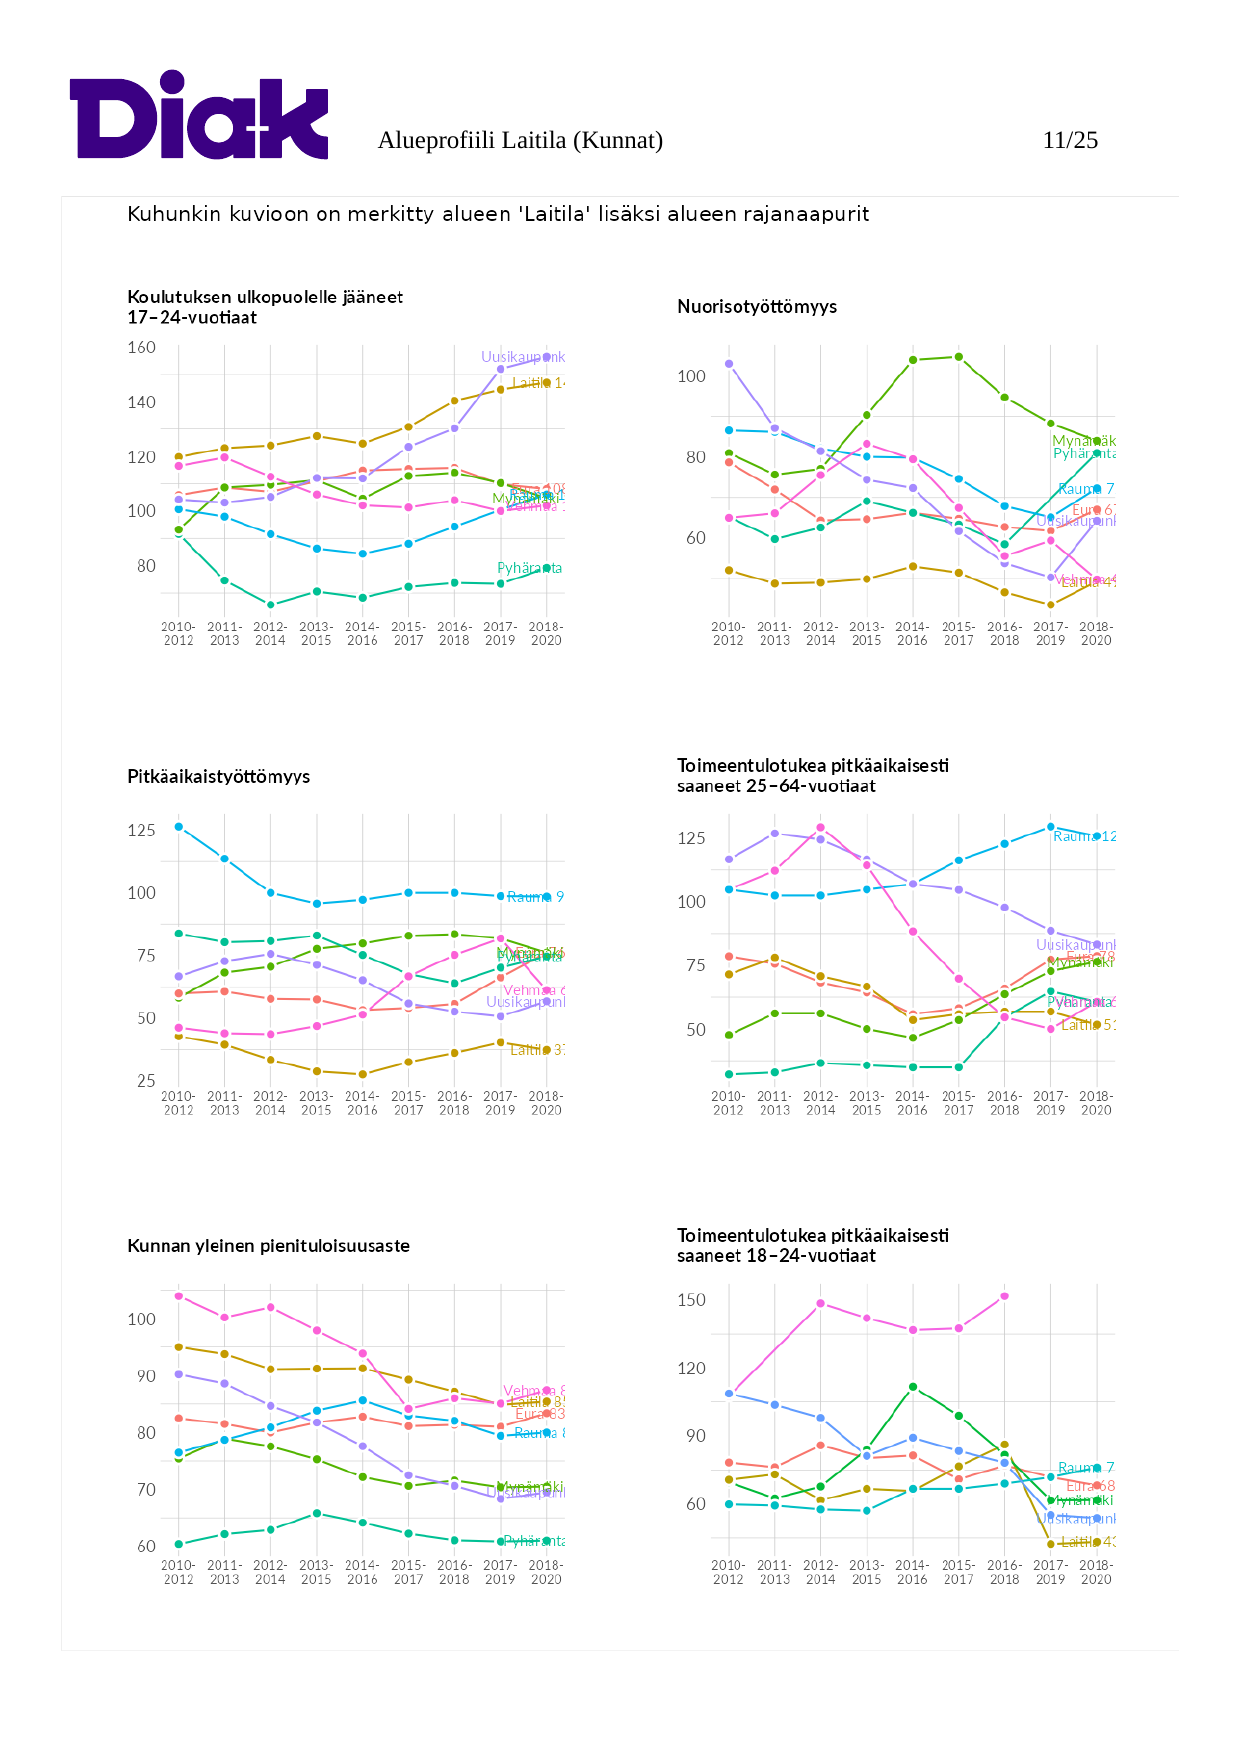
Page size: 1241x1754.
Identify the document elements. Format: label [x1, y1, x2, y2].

picture [61, 196, 1179, 1651]
